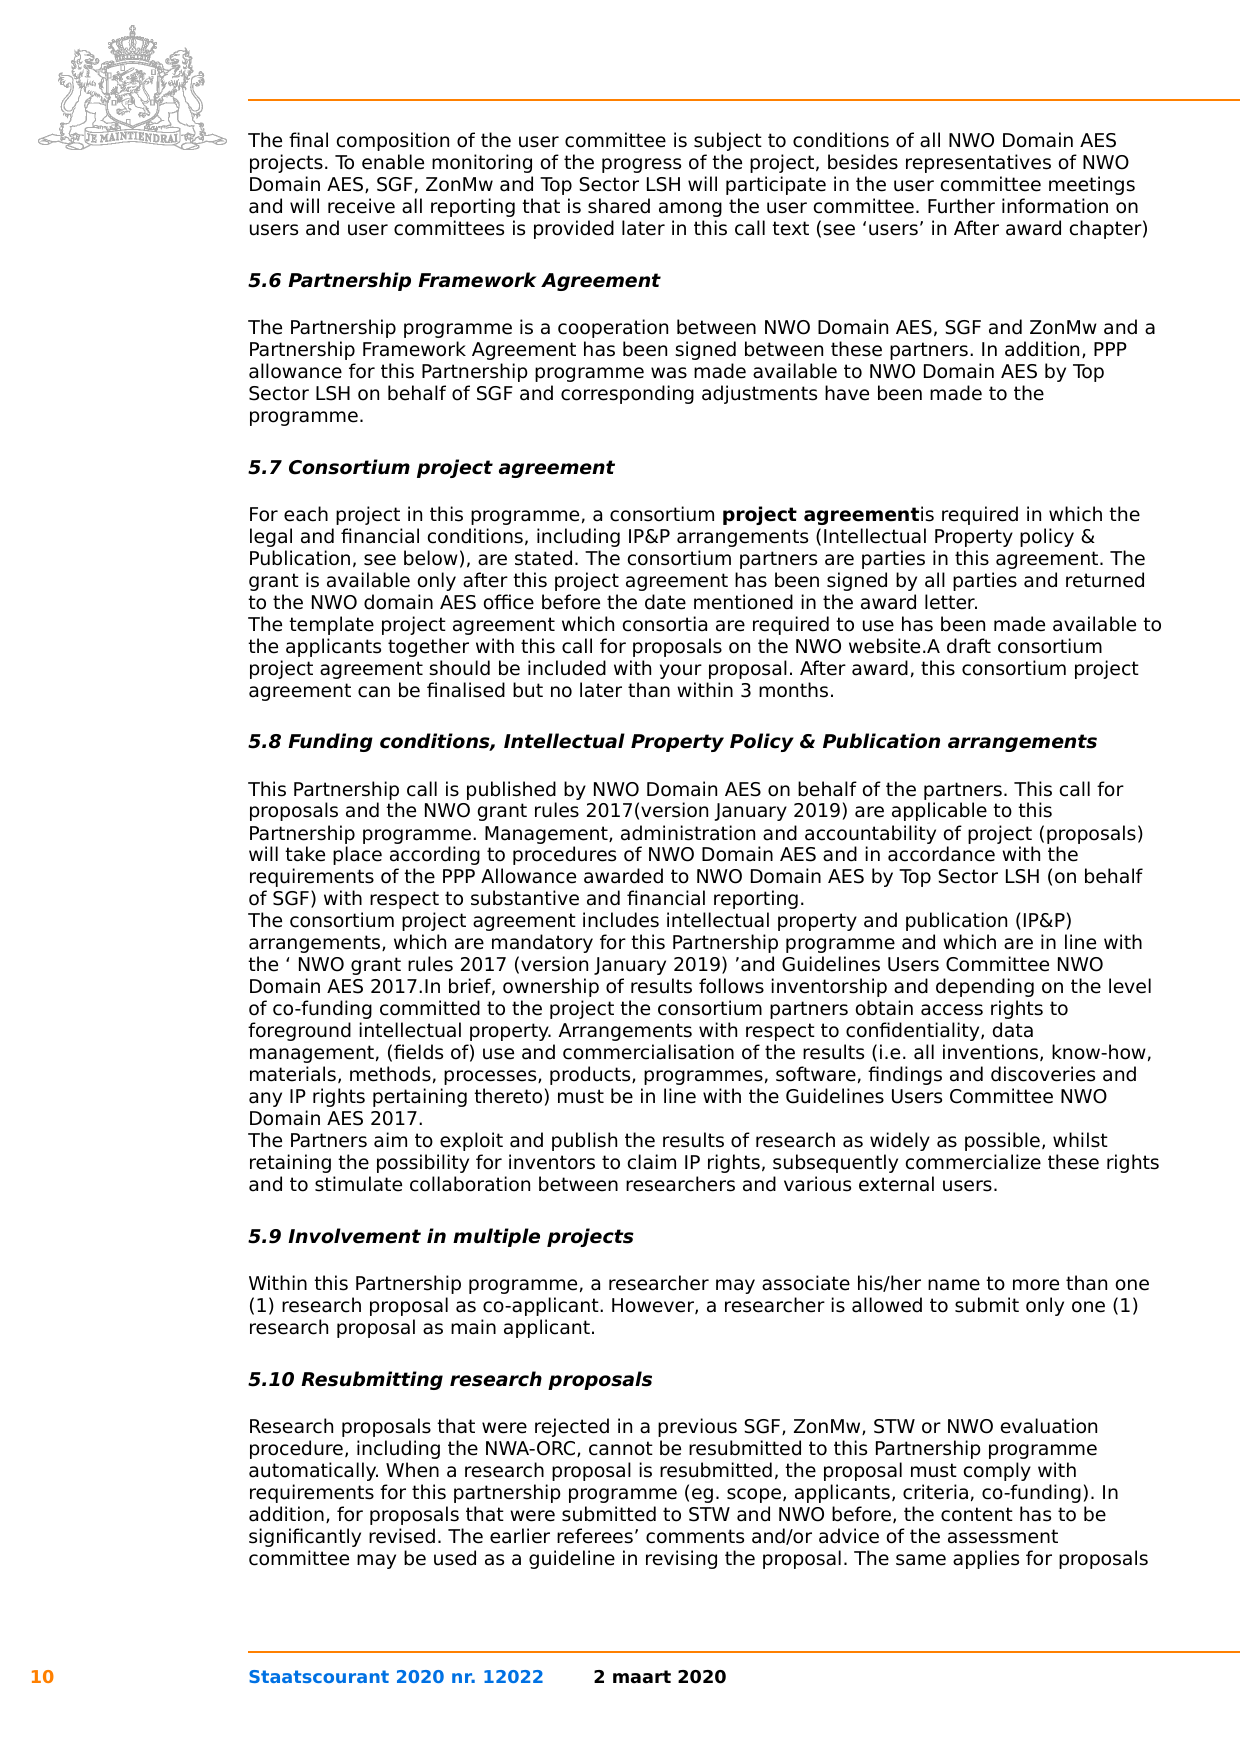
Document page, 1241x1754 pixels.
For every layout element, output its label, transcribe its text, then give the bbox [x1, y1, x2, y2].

subtitle 5.8 Funding conditions, Intellectual Property Policy & Publication arrangements [248, 731, 1163, 753]
text For each project in this programme, a consortium project agreementis required in which the legal and financial conditions, including IP&P arrangements (Intellectual Property policy & Publication, see below), are stated. The consortium partners are parties in this agreement. The grant is available only after this project agreement has been signed by all parties and returned to the NWO domain AES office before the date mentioned in the award letter. [248, 504, 1163, 613]
subtitle 5.10 Resubmitting research proposals [248, 1369, 1163, 1391]
text The template project agreement which consortia are required to use has been made available to the applicants together with this call for proposals on the NWO website.A draft consortium project agreement should be included with your proposal. After award, this consortium project agreement can be finalised but no later than within 3 months. [248, 613, 1163, 701]
text This Partnership call is published by NWO Domain AES on behalf of the partners. This call for proposals and the NWO grant rules 2017(version January 2019) are applicable to this Partnership programme. Management, administration and accountability of project (proposals) will take place according to procedures of NWO Domain AES and in accordance with the requirements of the PPP Allowance awarded to NWO Domain AES by Top Sector LSH (on behalf of SGF) with respect to substantive and financial reporting. [248, 778, 1163, 910]
subtitle 5.6 Partnership Framework Agreement [248, 270, 1163, 292]
text Research proposals that were rejected in a previous SGF, ZonMw, STW or NWO evaluation procedure, including the NWA-ORC, cannot be resubmitted to this Partnership programme automatically. When a research proposal is resubmitted, the proposal must comply with requirements for this partnership programme (eg. scope, applicants, criteria, co-funding). In addition, for proposals that were submitted to STW and NWO before, the content has to be significantly revised. The earlier referees’ comments and/or advice of the assessment committee may be used as a guideline in revising the proposal. The same applies for proposals [248, 1416, 1163, 1570]
text The consortium project agreement includes intellectual property and publication (IP&P) arrangements, which are mandatory for this Partnership programme and which are in line with the ‘ NWO grant rules 2017 (version January 2019) ’and Guidelines Users Committee NWO Domain AES 2017.In brief, ownership of results follows inventorship and depending on the level of co-funding committed to the project the consortium partners obtain access rights to foreground intellectual property. Arrangements with respect to confidentiality, data management, (fields of) use and commercialisation of the results (i.e. all inventions, know-how, materials, methods, processes, products, programmes, software, findings and discoveries and any IP rights pertaining thereto) must be in line with the Guidelines Users Committee NWO Domain AES 2017. [248, 910, 1163, 1130]
subtitle 5.7 Consortium project agreement [248, 457, 1163, 479]
picture [38, 25, 227, 150]
text The final composition of the user committee is subject to conditions of all NWO Domain AES projects. To enable monitoring of the progress of the project, besides representatives of NWO Domain AES, SGF, ZonMw and Top Sector LSH will participate in the user committee meetings and will receive all reporting that is shared among the user committee. Further information on users and user committees is provided later in this call text (see ‘users’ in After award chapter) [248, 130, 1163, 240]
subtitle 5.9 Involvement in multiple projects [248, 1226, 1163, 1248]
text The Partnership programme is a cooperation between NWO Domain AES, SGF and ZonMw and a Partnership Framework Agreement has been signed between these partners. In addition, PPP allowance for this Partnership programme was made available to NWO Domain AES by Top Sector LSH on behalf of SGF and corresponding adjustments have been made to the programme. [248, 317, 1163, 427]
text Within this Partnership programme, a researcher may associate his/her name to more than one (1) research proposal as co-applicant. However, a researcher is allowed to submit only one (1) research proposal as main applicant. [248, 1273, 1163, 1339]
text The Partners aim to exploit and publish the results of research as widely as possible, whilst retaining the possibility for inventors to claim IP rights, subsequently commercialize these rights and to stimulate collaboration between researchers and various external users. [248, 1130, 1163, 1196]
